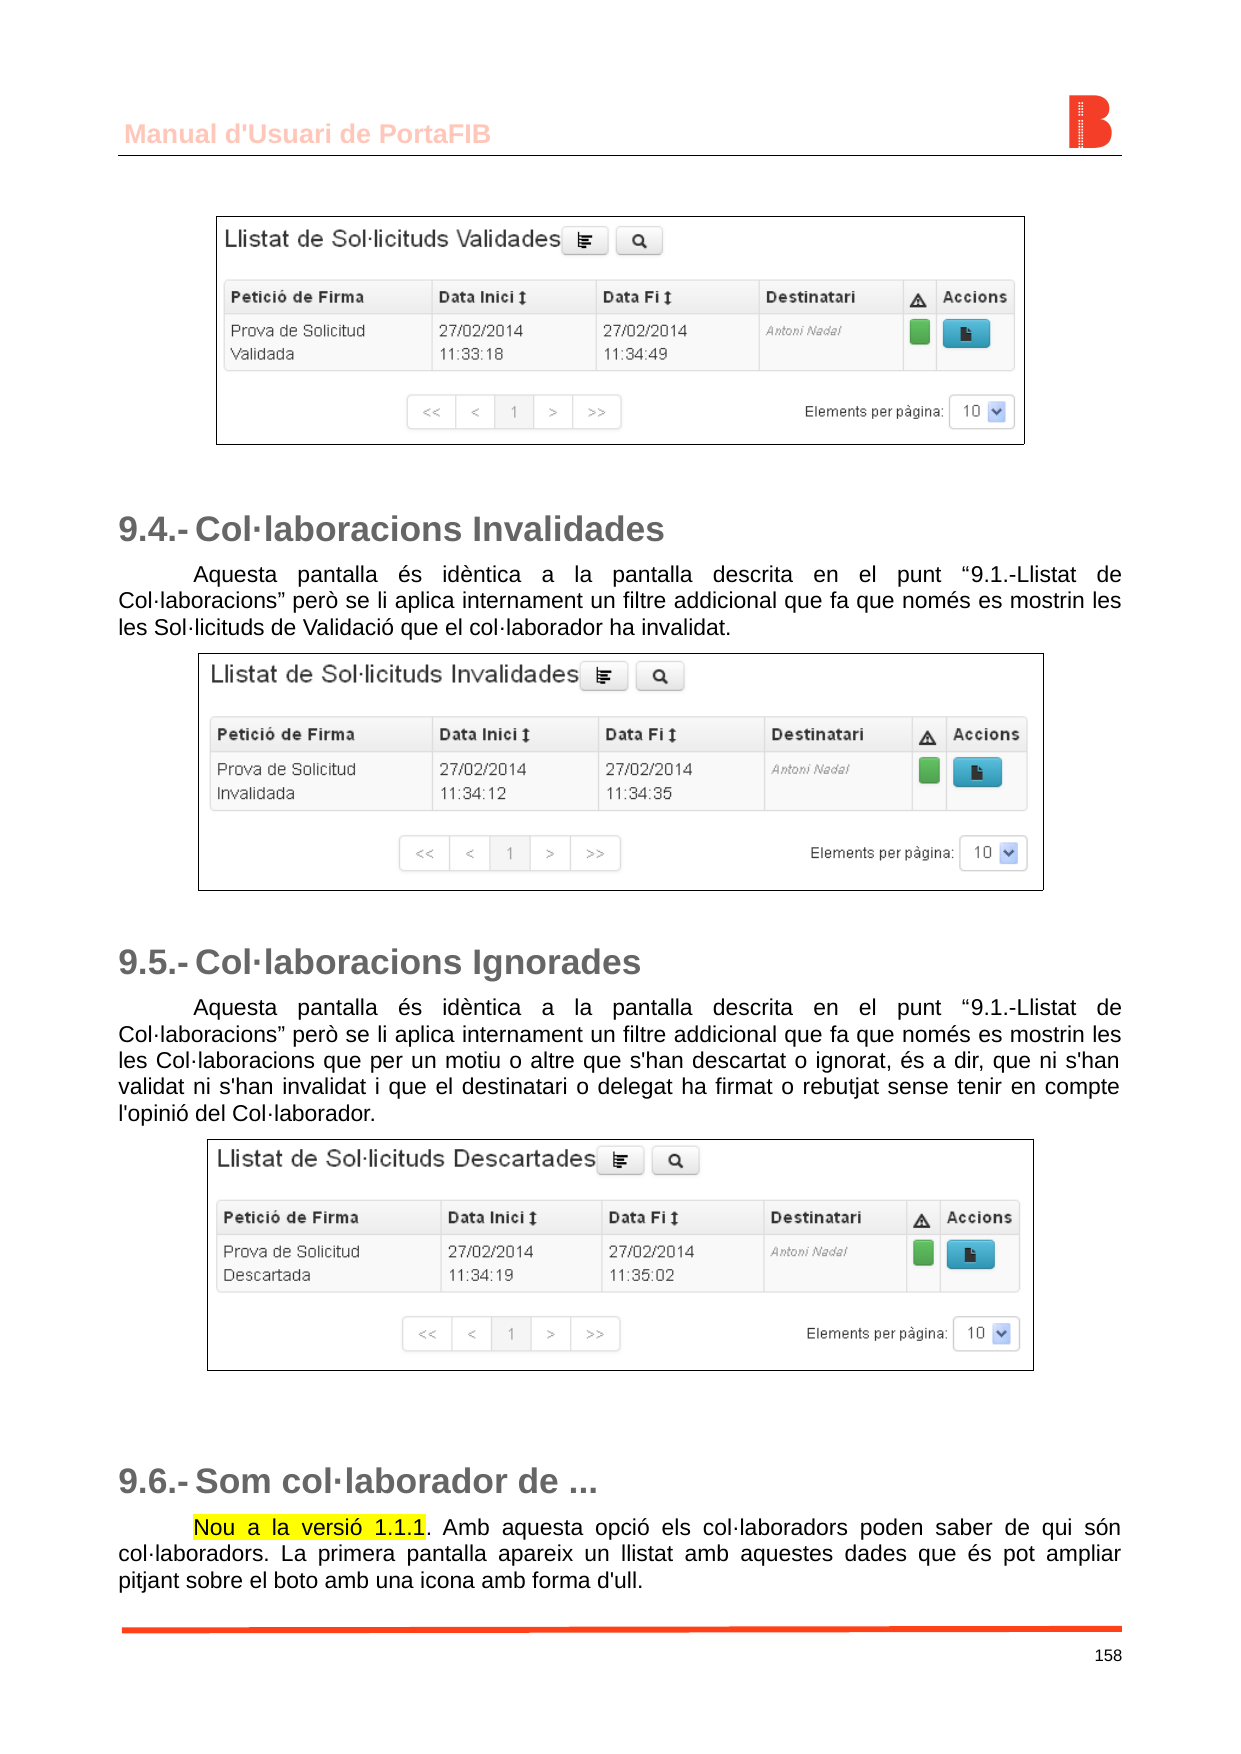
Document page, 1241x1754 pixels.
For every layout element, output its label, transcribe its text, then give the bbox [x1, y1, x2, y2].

text Aquesta pantalla és idèntica a la pantalla descrita en el punt “9.1.-Llistat de Col·laboracions” però se li aplica internament un filtre addicional que fa que només es mostrin les les Sol·licituds de Validació que el col·laborador ha invalidat. [118, 561, 1122, 640]
subtitle Col·laboracions Invalidades [118, 508, 1122, 549]
picture [209, 1141, 1031, 1368]
subtitle Col·laboracions Ignorades [118, 941, 1122, 982]
text Nou a la versió 1.1.1. Amb aquesta opció els col·laboradors poden saber de qui són col·laboradors. La primera pantalla apareix un llistat amb aquestes dades que és pot ampliar pitjant sobre el boto amb una icona amb forma d'ull. [118, 1514, 1122, 1593]
picture [1063, 94, 1117, 150]
subtitle Som col·laborador de ... [118, 1461, 1122, 1501]
picture [200, 655, 1040, 887]
picture [219, 218, 1021, 441]
text Aquesta pantalla és idèntica a la pantalla descrita en el punt “9.1.-Llistat de Col·laboracions” però se li aplica internament un filtre addicional que fa que només es mostrin les les Col·laboracions que per un motiu o altre que s'han descartat o ignorat, és a dir, que ni s'han validat ni s'han invalidat i que el destinatari o delegat ha firmat o rebutjat sense tenir en compte l'opinió del Col·laborador. [118, 994, 1122, 1126]
